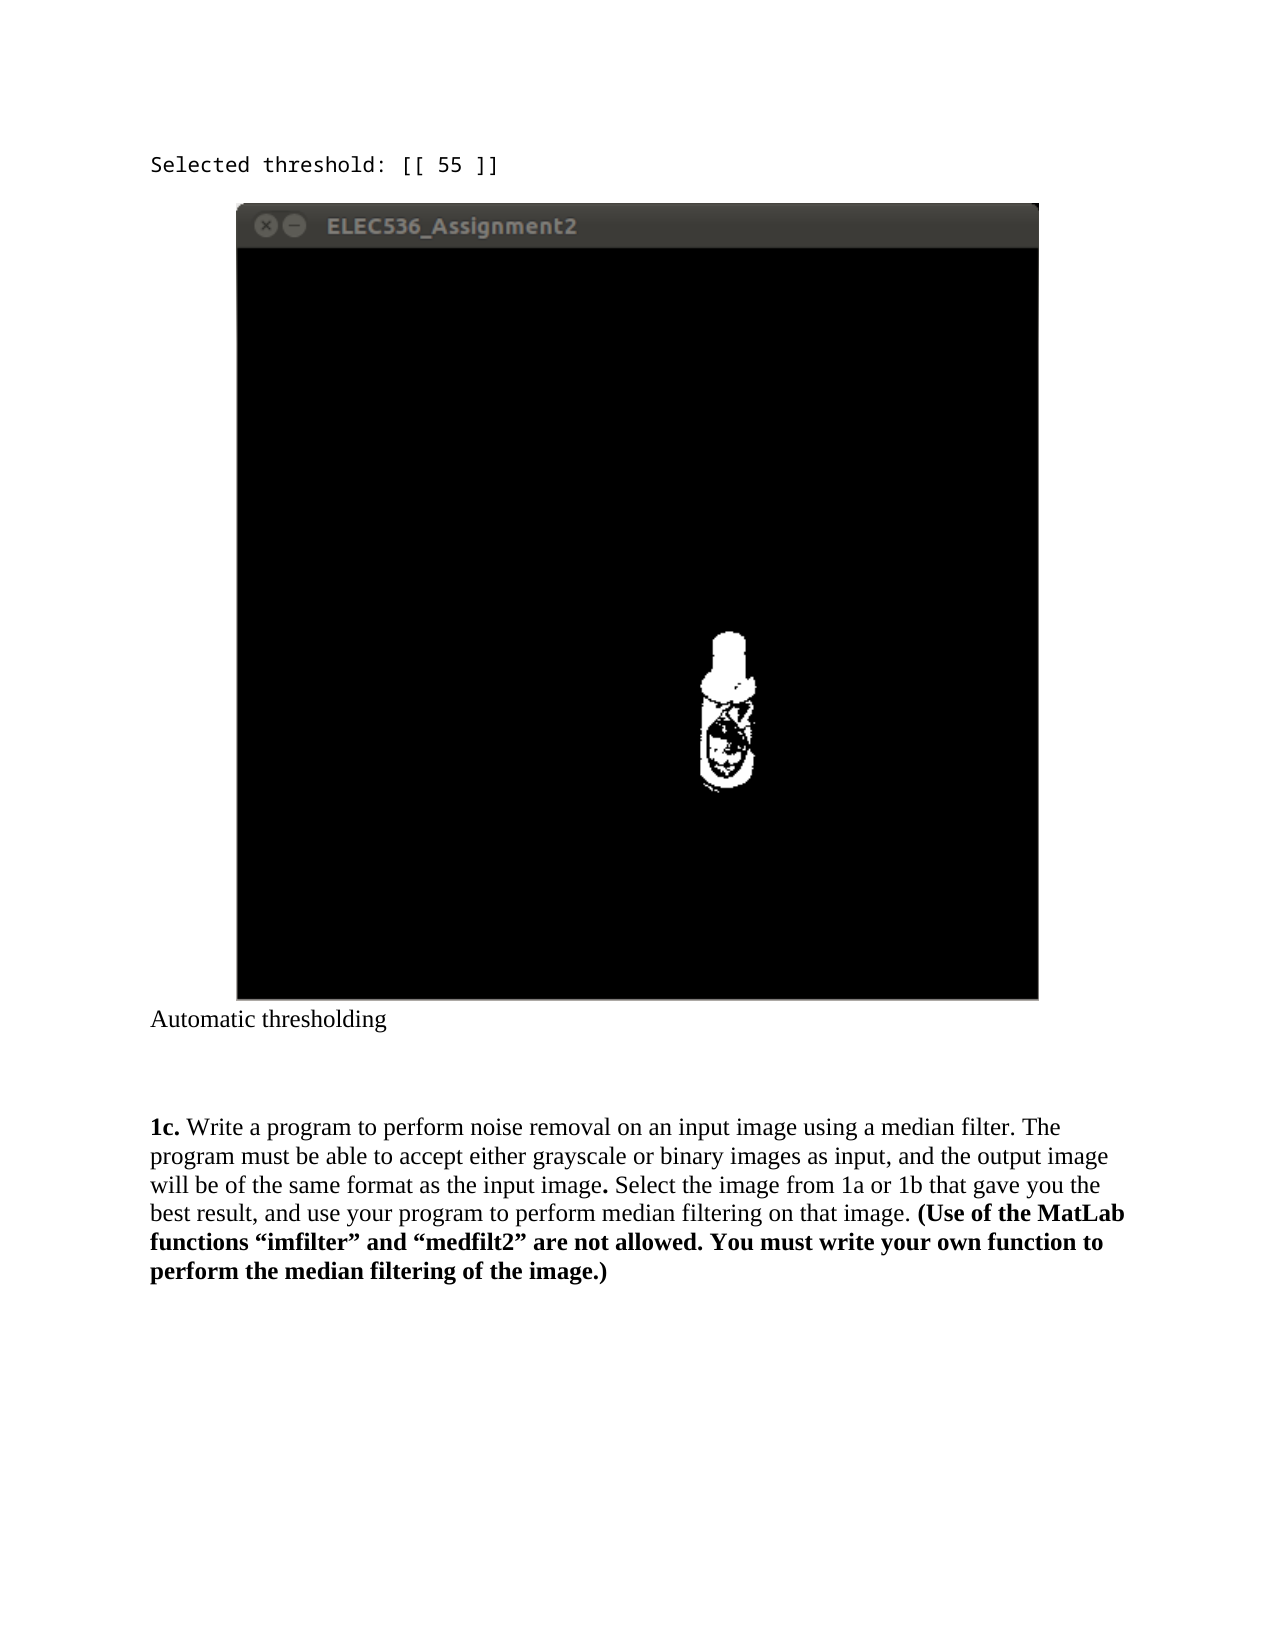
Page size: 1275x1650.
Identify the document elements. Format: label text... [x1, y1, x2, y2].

text 1c. Write a program to perform noise removal on an input image using a median filter. The program must be able to accept either grayscale or binary images as input, and the output image will be of the same format as the input image. Select the image from 1a or 1b that gave you the best result, and use your program to perform median filtering on that image. (Use of the MatLab functions “imfilter” and “medfilt2” are not allowed. You must write your own function to perform the median filtering of the image.) [150, 1112, 1125, 1285]
text Automatic thresholding [150, 1001, 1125, 1033]
picture [236, 203, 1039, 1001]
text Selected threshold: [[ 55 ]] [150, 150, 1125, 178]
